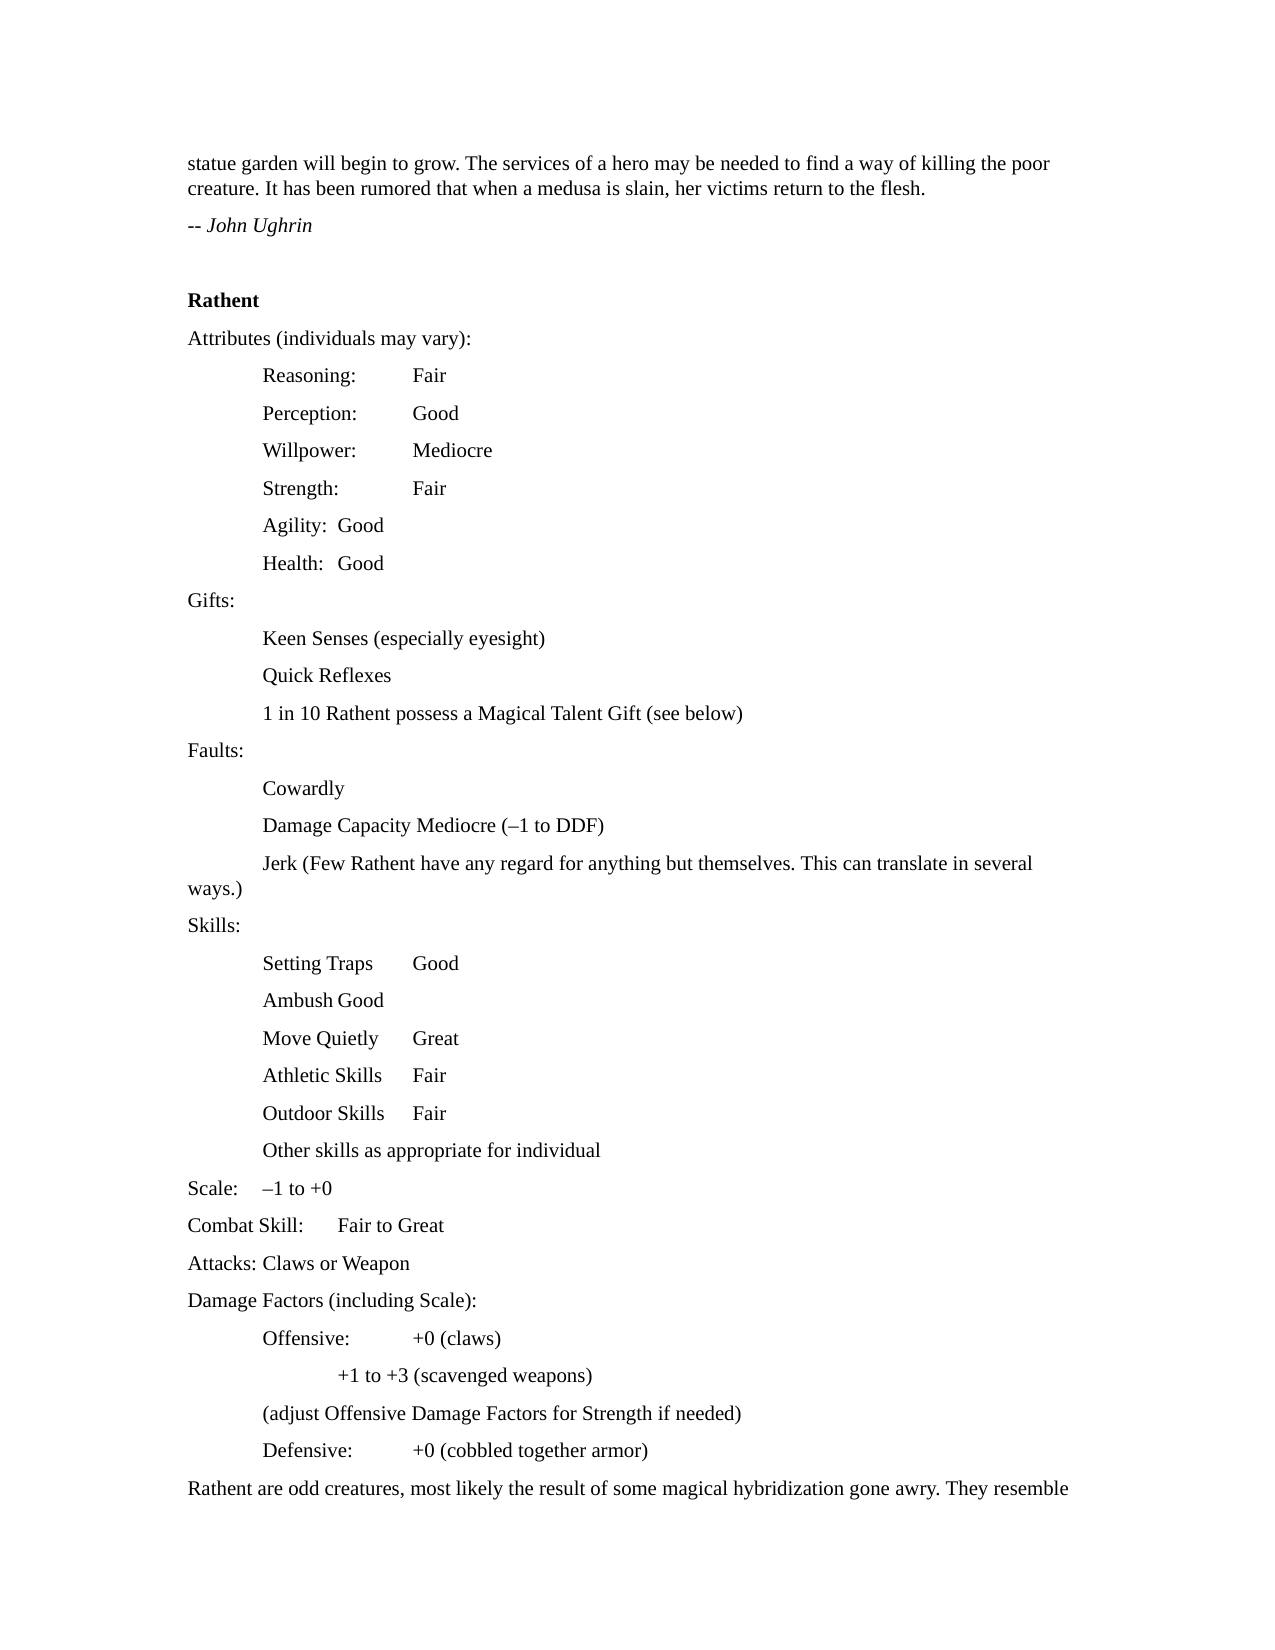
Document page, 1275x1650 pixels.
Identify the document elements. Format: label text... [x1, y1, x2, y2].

text Skills: [187, 912, 1087, 937]
text Damage Factors (including Scale): [187, 1287, 1087, 1312]
text Defensive: +0 (cobbled together armor) [187, 1437, 1087, 1462]
text Faults: [187, 737, 1087, 762]
text Rathent are odd creatures, most likely the result of some magical hybridization gone awry. They resemble [187, 1475, 1087, 1500]
text Health: Good [187, 550, 1087, 575]
text Scale: –1 to +0 [187, 1175, 1087, 1200]
text Ambush Good [187, 987, 1087, 1012]
text Cowardly [187, 775, 1087, 800]
text Jerk (Few Rathent have any regard for anything but themselves. This can translate in several ways.) [187, 850, 1087, 900]
text -- John Ughrin [187, 212, 1087, 237]
text Move Quietly Great [187, 1025, 1087, 1050]
text Strength: Fair [187, 475, 1087, 500]
text Offensive: +0 (claws) [187, 1325, 1087, 1350]
text Willpower: Mediocre [187, 437, 1087, 462]
text Agility: Good [187, 512, 1087, 537]
text Keen Senses (especially eyesight) [187, 625, 1087, 650]
text Quick Reflexes [187, 662, 1087, 687]
text Rathent [187, 287, 1087, 312]
text +1 to +3 (scavenged weapons) [187, 1362, 1087, 1387]
text Attacks: Claws or Weapon [187, 1250, 1087, 1275]
text Attributes (individuals may vary): [187, 325, 1087, 350]
text Athletic Skills Fair [187, 1062, 1087, 1087]
text Combat Skill: Fair to Great [187, 1212, 1087, 1237]
text statue garden will begin to grow. The services of a hero may be needed to find a way of killing the poor creature. It has been rumored that when a medusa is slain, her victims return to the flesh. [187, 150, 1087, 200]
text 1 in 10 Rathent possess a Magical Talent Gift (see below) [187, 700, 1087, 725]
text Gifts: [187, 587, 1087, 612]
text Other skills as appropriate for individual [187, 1137, 1087, 1162]
text Reasoning: Fair [187, 362, 1087, 387]
text Perception: Good [187, 400, 1087, 425]
text Outdoor Skills Fair [187, 1100, 1087, 1125]
text Damage Capacity Mediocre (–1 to DDF) [187, 812, 1087, 837]
text (adjust Offensive Damage Factors for Strength if needed) [187, 1400, 1087, 1425]
text Setting Traps Good [187, 950, 1087, 975]
